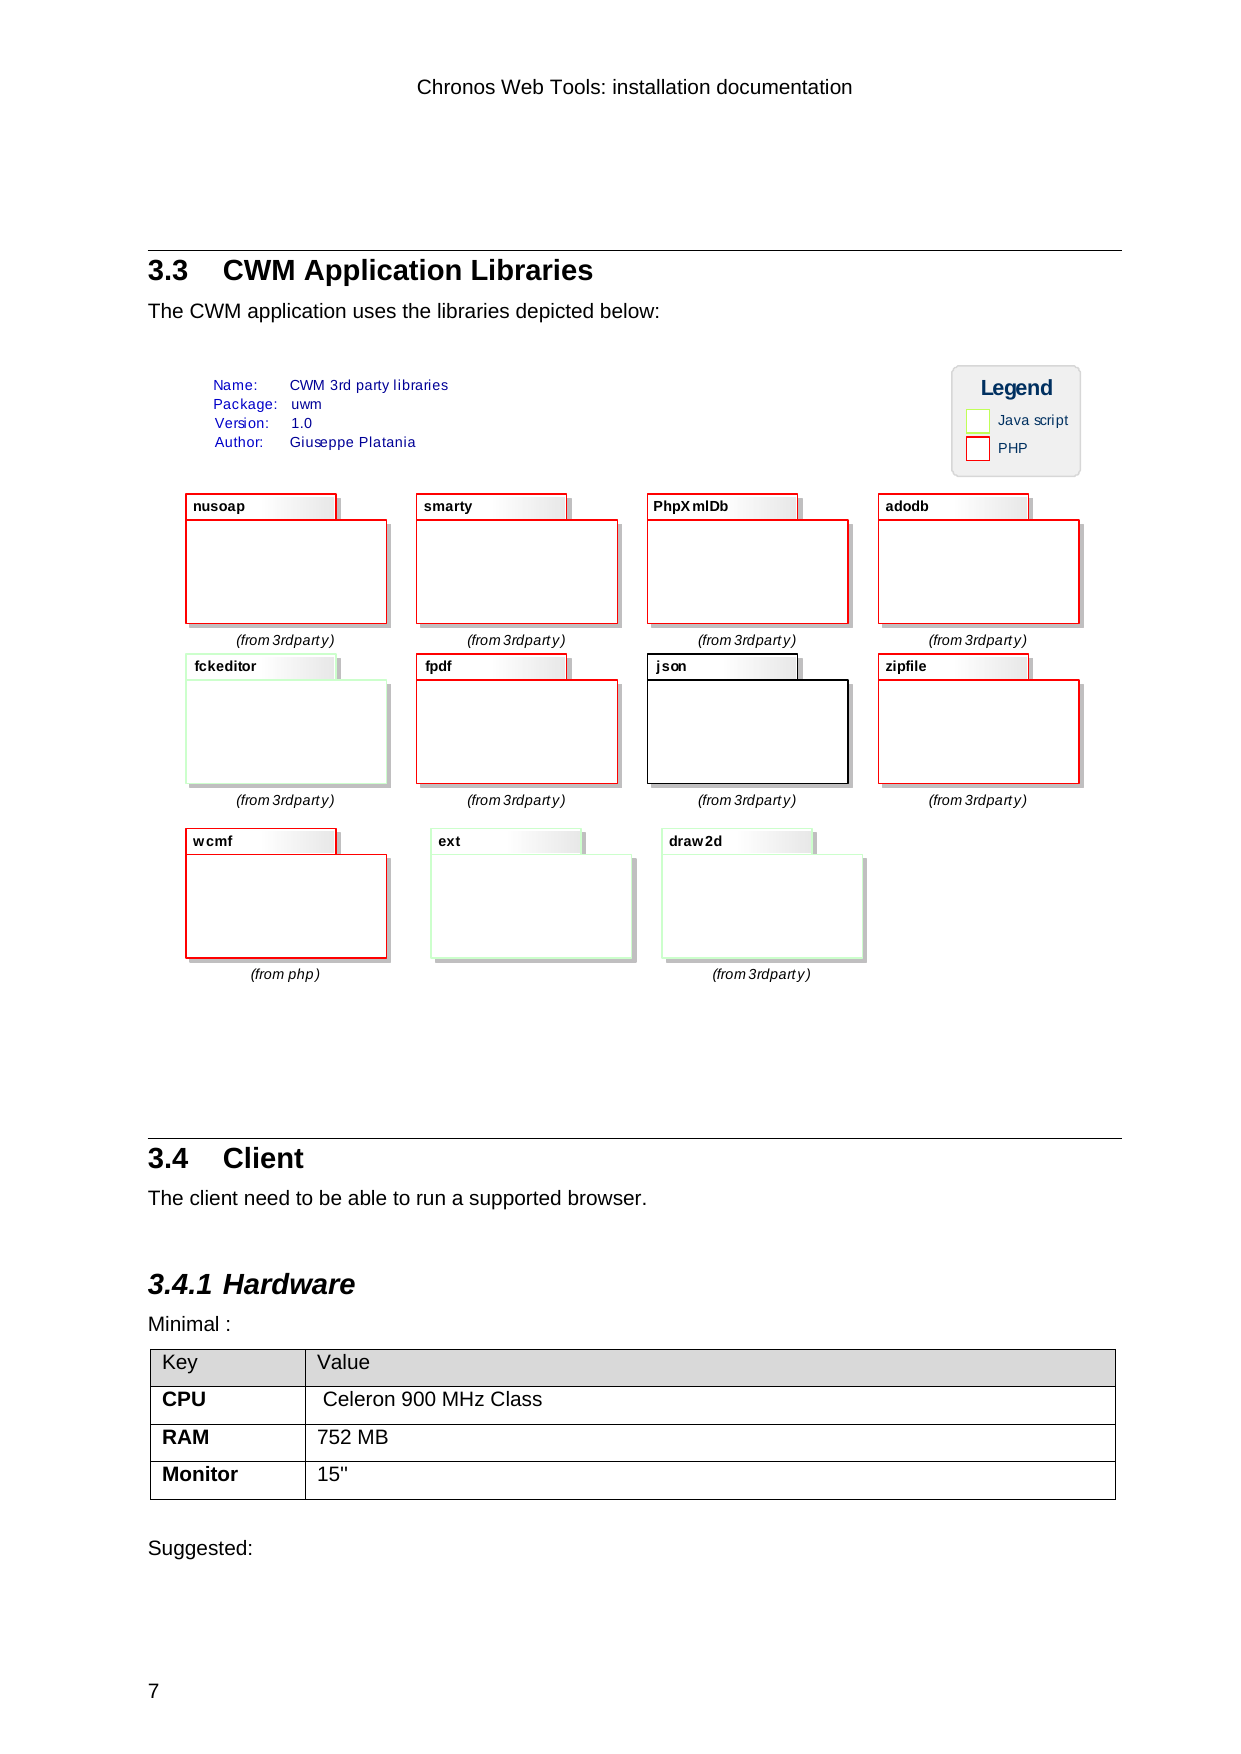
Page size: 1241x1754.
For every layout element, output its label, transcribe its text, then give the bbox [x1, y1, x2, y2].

table_cell RAM [151, 1425, 305, 1461]
text Minimal : [148, 1312, 1122, 1336]
table_header Key [151, 1350, 305, 1386]
table_cell CPU [151, 1387, 305, 1424]
table_header Value [306, 1350, 1115, 1386]
text The CWM application uses the libraries depicted below: [148, 299, 1122, 323]
subtitle CWM Application Libraries [148, 251, 1122, 287]
table_cell Celeron 900 MHz Class [306, 1387, 1115, 1424]
subtitle Hardware [148, 1267, 1122, 1301]
table_cell 752 MB [306, 1425, 1115, 1461]
subtitle Client [148, 1139, 1122, 1174]
text The client need to be able to run a supported browser. [148, 1186, 1122, 1210]
text Suggested: [148, 1536, 1122, 1560]
table_cell 15'' [306, 1462, 1115, 1499]
table_cell Monitor [151, 1462, 305, 1499]
